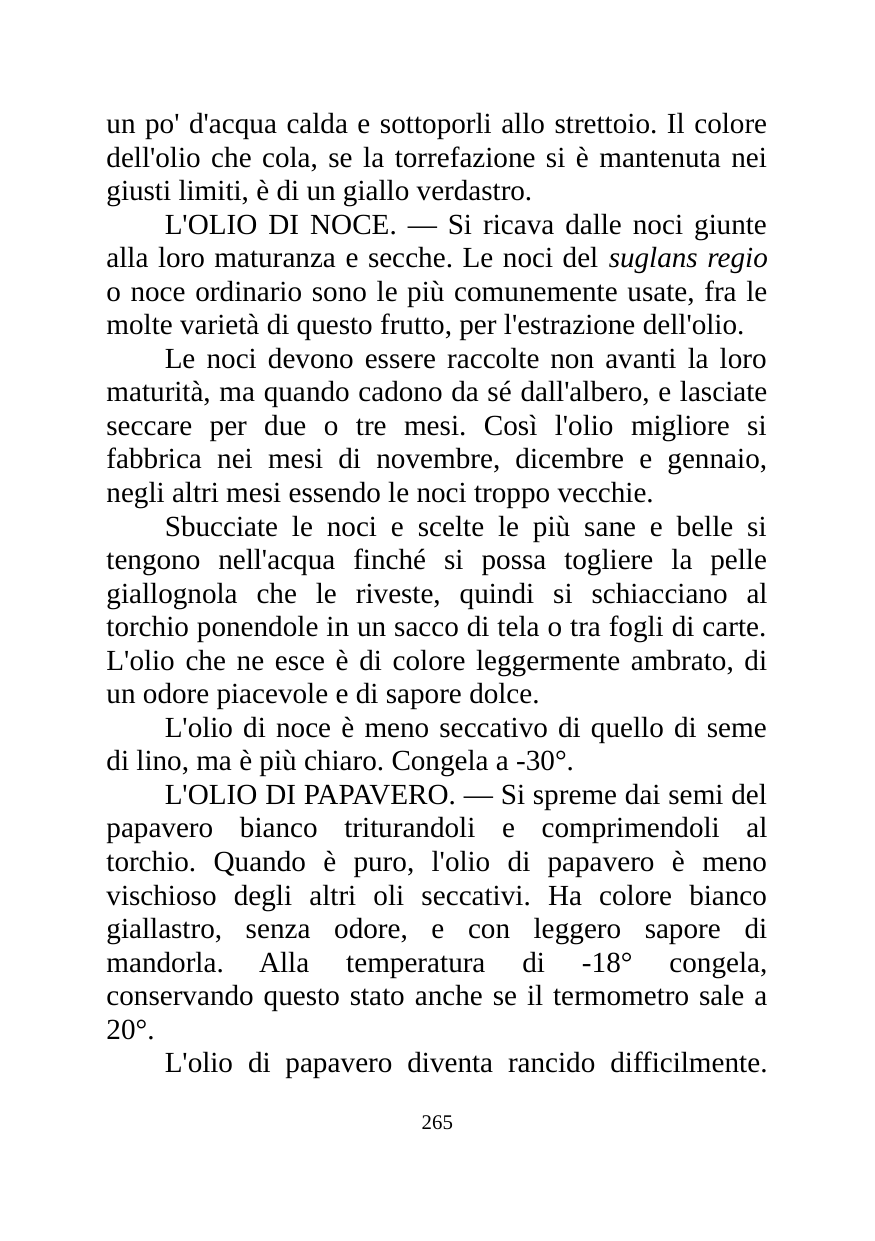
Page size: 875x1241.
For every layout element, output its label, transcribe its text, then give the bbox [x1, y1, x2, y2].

text Sbucciate le noci e scelte le più sane e belle si tengono nell'acqua finché si possa togliere la pelle giallognola che le riveste, quindi si schiacciano al torchio ponendole in un sacco di tela o tra fogli di carte. L'olio che ne esce è di colore leggermente ambrato, di un odore piacevole e di sapore dolce. [106, 509, 768, 710]
text L'olio di papavero diventa rancido difficilmente. [106, 1045, 768, 1079]
text L'OLIO DI NOCE. — Si ricava dalle noci giunte alla loro maturanza e secche. Le noci del suglans regio o noce ordinario sono le più comunemente usate, fra le molte varietà di questo frutto, per l'estrazione dell'olio. [106, 207, 768, 341]
text Le noci devono essere raccolte non avanti la loro maturità, ma quando cadono da sé dall'albero, e lasciate seccare per due o tre mesi. Così l'olio migliore si fabbrica nei mesi di novembre, dicembre e gennaio, negli altri mesi essendo le noci troppo vecchie. [106, 341, 768, 509]
text un po' d'acqua calda e sottoporli allo strettoio. Il colore dell'olio che cola, se la torrefazione si è mantenuta nei giusti limiti, è di un giallo verdastro. [106, 106, 768, 207]
text L'olio di noce è meno seccativo di quello di seme di lino, ma è più chiaro. Congela a -30°. [106, 710, 768, 777]
text L'OLIO DI PAPAVERO. — Si spreme dai semi del papavero bianco triturandoli e comprimendoli al torchio. Quando è puro, l'olio di papavero è meno vischioso degli altri oli seccativi. Ha colore bianco giallastro, senza odore, e con leggero sapore di mandorla. Alla temperatura di -18° congela, conservando questo stato anche se il termometro sale a 20°. [106, 777, 768, 1045]
